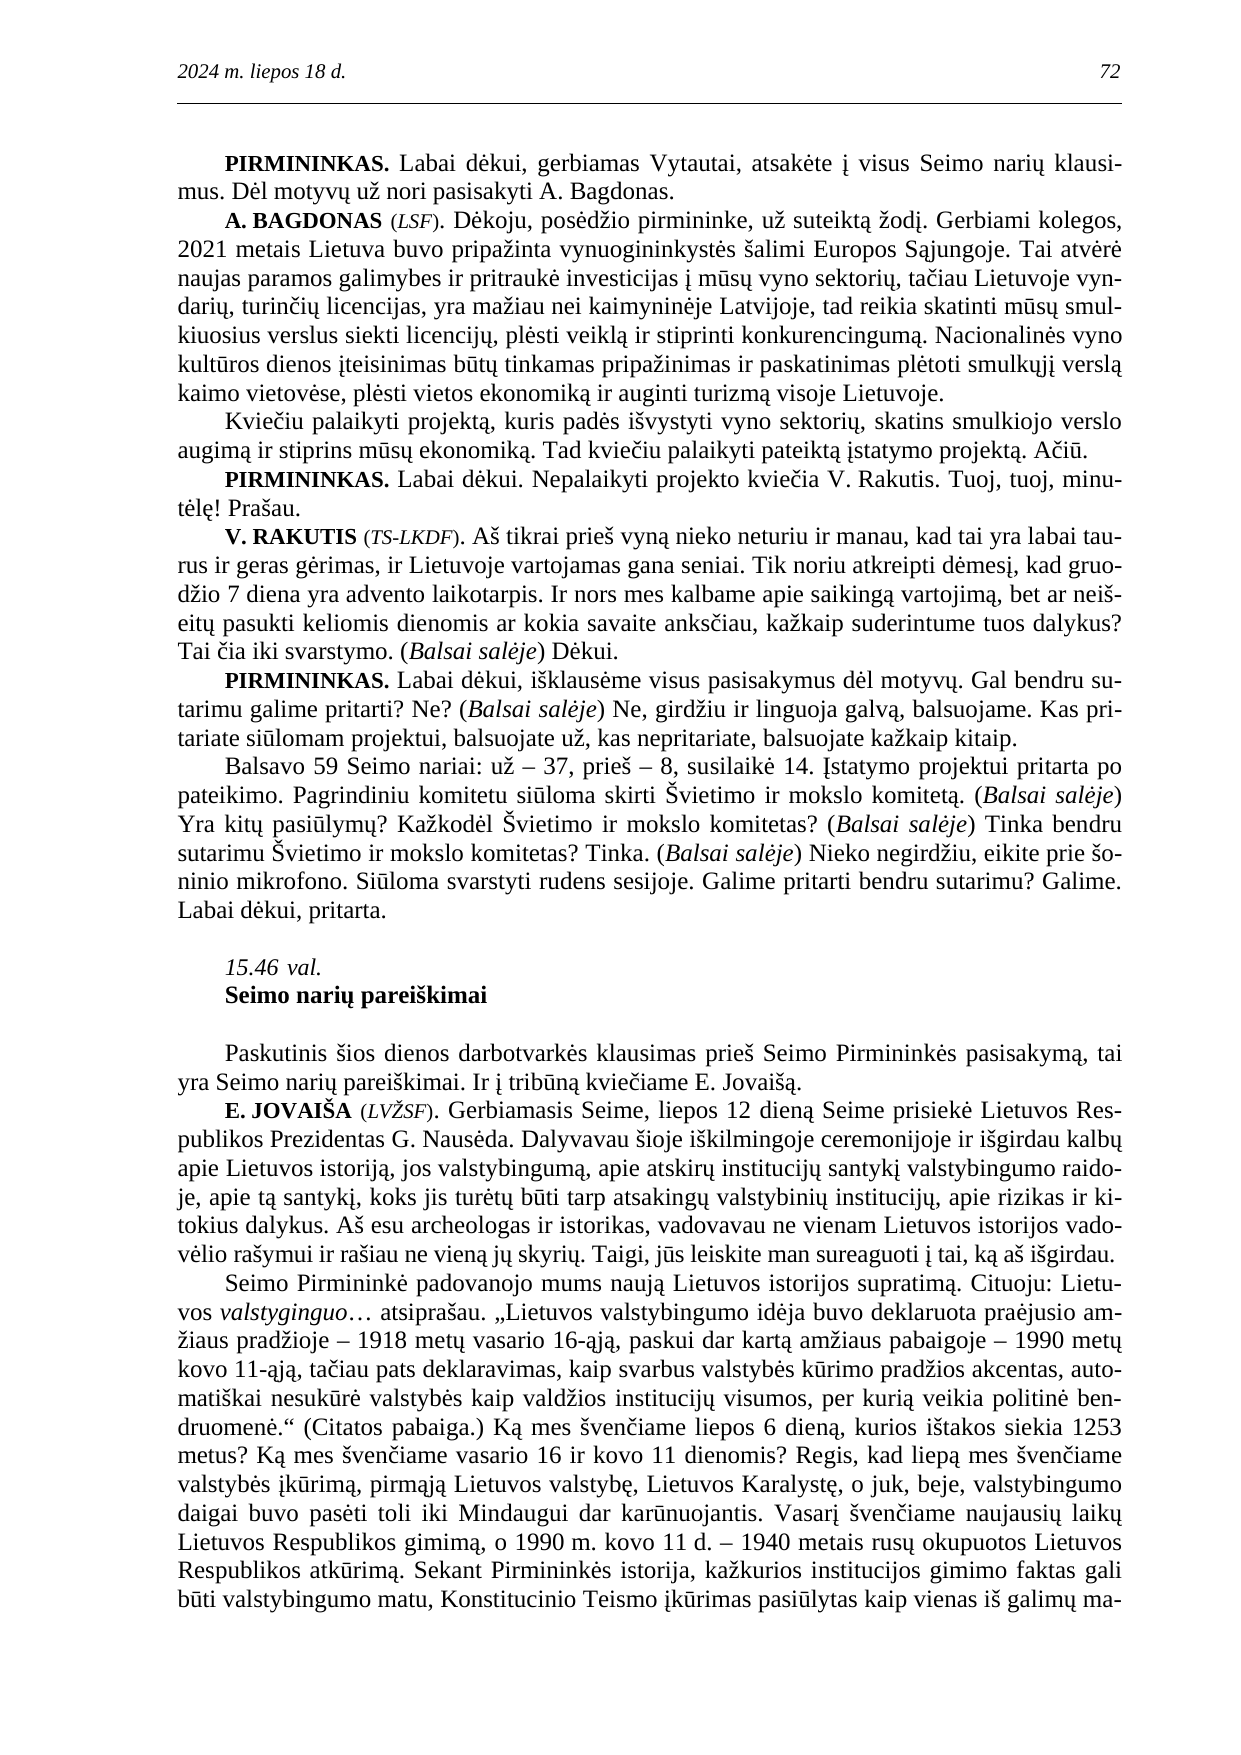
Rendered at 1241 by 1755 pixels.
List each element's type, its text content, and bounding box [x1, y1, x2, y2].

text PIRMININKAS. La­bai dė­kui, iš­klau­sė­me vi­sus pa­si­sa­ky­mus dėl mo­ty­vų. Gal ben­dru su­ta­ri­mu ga­li­me pri­tar­ti? Ne? (Bal­sai sa­lė­je) Ne, gir­džiu ir lin­guo­ja gal­vą, bal­suo­ja­me. Kas pri­ta­ria­te siū­lo­mam pro­jek­tui, bal­suo­ja­te už, kas ne­pri­ta­ria­te, bal­suo­ja­te kaž­kaip ki­taip. [177, 665, 1122, 751]
text Sei­mo Pir­mi­nin­kė pa­do­va­no­jo mums nau­ją Lie­tu­vos is­to­ri­jos su­pra­ti­mą. Ci­tuo­ju: Lie­tu­vos vals­ty­gin­guo… at­si­pra­šau. „Lie­tu­vos vals­ty­bin­gu­mo idė­ja bu­vo de­kla­ruo­ta pra­ėju­sio am­žiaus pra­džio­je – 1918 me­tų va­sa­rio 16-ąją, pas­kui dar kar­tą am­žiaus pa­bai­go­je – 1990 me­tų ko­vo 11-ąją, ta­čiau pats de­kla­ra­vi­mas, kaip svar­bus vals­ty­bės kū­ri­mo pra­džios ak­cen­tas, au­to­ma­tiš­kai ne­su­kū­rė vals­ty­bės kaip val­džios ins­ti­tu­ci­jų vi­su­mos, per ku­rią vei­kia po­li­ti­nė ben­druo­me­nė.“ (Ci­ta­tos pa­bai­ga.) Ką mes šven­čia­me lie­pos 6 die­ną, ku­rios iš­ta­kos sie­kia 1253 me­tus? Ką mes šven­čia­me va­sa­rio 16 ir ko­vo 11 die­no­mis? Re­gis, kad lie­pą mes šven­čia­me vals­ty­bės įkū­ri­mą, pir­mą­ją Lie­tu­vos vals­ty­bę, Lie­tu­vos Ka­ra­lys­tę, o juk, be­je, vals­ty­bin­gu­mo dai­gai bu­vo pa­sė­ti to­li iki Min­dau­gui dar ka­rū­nuo­jan­tis. Va­sa­rį šven­čia­me nau­jau­sių lai­kų Lie­tu­vos Res­pub­li­kos gi­mi­mą, o 1990 m. ko­vo 11 d. – 1940 me­tais ru­sų oku­puo­tos Lie­tu­vos Res­pub­li­kos at­kū­ri­mą. Se­kant Pir­mi­nin­kės is­to­ri­ja, kaž­ku­rios ins­ti­tu­ci­jos gi­mi­mo fak­tas ga­li bū­ti vals­ty­bin­gu­mo ma­tu, Kon­sti­tu­ci­nio Teis­mo įkū­ri­mas pa­siū­ly­tas kaip vie­nas iš ga­li­mų ma­ [177, 1268, 1122, 1613]
text V. RAKUTIS (TS-LKDF). Aš tik­rai prieš vy­ną nie­ko ne­tu­riu ir ma­nau, kad tai yra la­bai tau­rus ir ge­ras gė­ri­mas, ir Lie­tu­vo­je var­to­ja­mas ga­na se­niai. Tik no­riu at­kreip­ti dė­me­sį, kad gruo­džio 7 die­na yra ad­ven­to lai­ko­tar­pis. Ir nors mes kal­ba­me apie sai­kin­gą var­to­ji­mą, bet ar ne­iš­ei­tų pa­suk­ti ke­lio­mis die­no­mis ar ko­kia sa­vai­te anks­čiau, kaž­kaip su­de­rin­tu­me tuos da­ly­kus? Tai čia iki svars­ty­mo. (Bal­sai sa­lė­je) Dė­kui. [177, 521, 1122, 665]
text Bal­sa­vo 59 Sei­mo na­riai: už – 37, prieš – 8, su­si­lai­kė 14. Įsta­ty­mo pro­jek­tui pri­tar­ta po pa­tei­ki­mo. Pa­grin­di­niu ko­mi­te­tu siū­lo­ma skir­ti Švie­ti­mo ir moks­lo ko­mi­te­tą. (Bal­sai sa­lė­je) Yra ki­tų pa­siū­ly­mų? Kaž­ko­dėl Švie­ti­mo ir moks­lo ko­mi­te­tas? (Bal­sai sa­lė­je) Tin­ka ben­dru su­ta­ri­mu Švie­ti­mo ir moks­lo ko­mi­te­tas? Tin­ka. (Bal­sai sa­lė­je) Nie­ko ne­gir­džiu, ei­ki­te prie šo­ni­nio mik­ro­fo­no. Siū­lo­ma svars­ty­ti ru­dens se­si­jo­je. Ga­li­me pri­tar­ti ben­dru su­ta­ri­mu? Ga­li­me. La­bai dė­kui, pri­tar­ta. [177, 751, 1122, 924]
text A. BAGDONAS (LSF). Dė­ko­ju, po­sė­džio pir­mi­nin­ke, už su­teik­tą žo­dį. Ger­bia­mi ko­le­gos, 2021 me­tais Lie­tu­va bu­vo pri­pa­žin­ta vy­nuo­gi­nin­kys­tės ša­li­mi Eu­ro­pos Są­jun­go­je. Tai at­vė­rė nau­jas pa­ra­mos ga­li­my­bes ir pri­trau­kė in­ves­ti­ci­jas į mū­sų vy­no sek­to­rių, ta­čiau Lie­tu­vo­je vyn­da­rių, tu­rin­čių li­cen­ci­jas, yra ma­žiau nei kai­my­ni­nė­je Lat­vi­jo­je, tad rei­kia ska­tin­ti mū­sų smul­kiuo­sius ver­slus siek­ti li­cen­ci­jų, plės­ti veik­lą ir stip­rin­ti kon­ku­ren­cin­gu­mą. Na­cio­na­li­nės vy­no kul­tū­ros die­nos įtei­si­ni­mas bū­tų tin­ka­mas pri­pa­ži­ni­mas ir pa­ska­ti­ni­mas plė­to­ti smul­kų­jį ver­slą kai­mo vie­to­vė­se, plės­ti vie­tos eko­no­mi­ką ir au­gin­ti tu­riz­mą vi­so­je Lie­tu­vo­je. [177, 205, 1122, 406]
text Sei­mo na­rių pa­reiš­ki­mai [177, 980, 1122, 1009]
text 15.46 val. [224, 953, 1122, 980]
text E. JOVAIŠA (LVŽSF). Ger­bia­ma­sis Sei­me, lie­pos 12 die­ną Sei­me pri­sie­kė Lie­tu­vos Res­pub­li­kos Pre­zi­den­tas G. Nau­sė­da. Da­ly­va­vau šio­je iš­kil­min­go­je ce­re­mo­ni­jo­je ir iš­gir­dau kal­bų apie Lie­tu­vos is­to­ri­ją, jos vals­ty­bin­gu­mą, apie at­ski­rų ins­ti­tu­ci­jų san­ty­kį vals­ty­bin­gu­mo rai­do­je, apie tą san­ty­kį, koks jis tu­rė­tų bū­ti tarp at­sa­kin­gų vals­ty­bi­nių ins­ti­tu­ci­jų, apie ri­zi­kas ir ki­to­kius da­ly­kus. Aš esu ar­che­o­lo­gas ir is­to­ri­kas, va­do­va­vau ne vie­nam Lie­tu­vos is­to­ri­jos va­do­vė­lio ra­šy­mui ir ra­šiau ne vie­ną jų sky­rių. Tai­gi, jūs leis­ki­te man su­re­a­guo­ti į tai, ką aš iš­gir­dau. [177, 1095, 1122, 1268]
text Kvie­čiu pa­lai­ky­ti pro­jek­tą, ku­ris pa­dės iš­vys­ty­ti vy­no sek­to­rių, ska­tins smul­kio­jo ver­slo au­gi­mą ir stip­rins mū­sų eko­no­mi­ką. Tad kvie­čiu pa­lai­ky­ti pa­teik­tą įsta­ty­mo pro­jek­tą. Ačiū. [177, 406, 1122, 464]
text PIRMININKAS. La­bai dė­kui. Ne­pa­lai­ky­ti pro­jek­to kvie­čia V. Ra­ku­tis. Tuoj, tuoj, mi­nu­tė­lę! Pra­šau. [177, 464, 1122, 521]
text PIRMININKAS. La­bai dė­kui, ger­bia­mas Vy­tau­tai, at­sa­kė­te į vi­sus Sei­mo na­rių klau­si­mus. Dėl mo­ty­vų už no­ri pa­si­sa­ky­ti A. Bag­do­nas. [177, 148, 1122, 205]
text Pas­ku­ti­nis šios die­nos dar­bo­tvarkės klau­si­mas prieš Sei­mo Pir­mi­nin­kės pa­si­sa­ky­mą, tai yra Sei­mo na­rių pa­reiš­ki­mai. Ir į tri­bū­ną kvie­čia­me E. Jo­vai­šą. [177, 1038, 1122, 1095]
